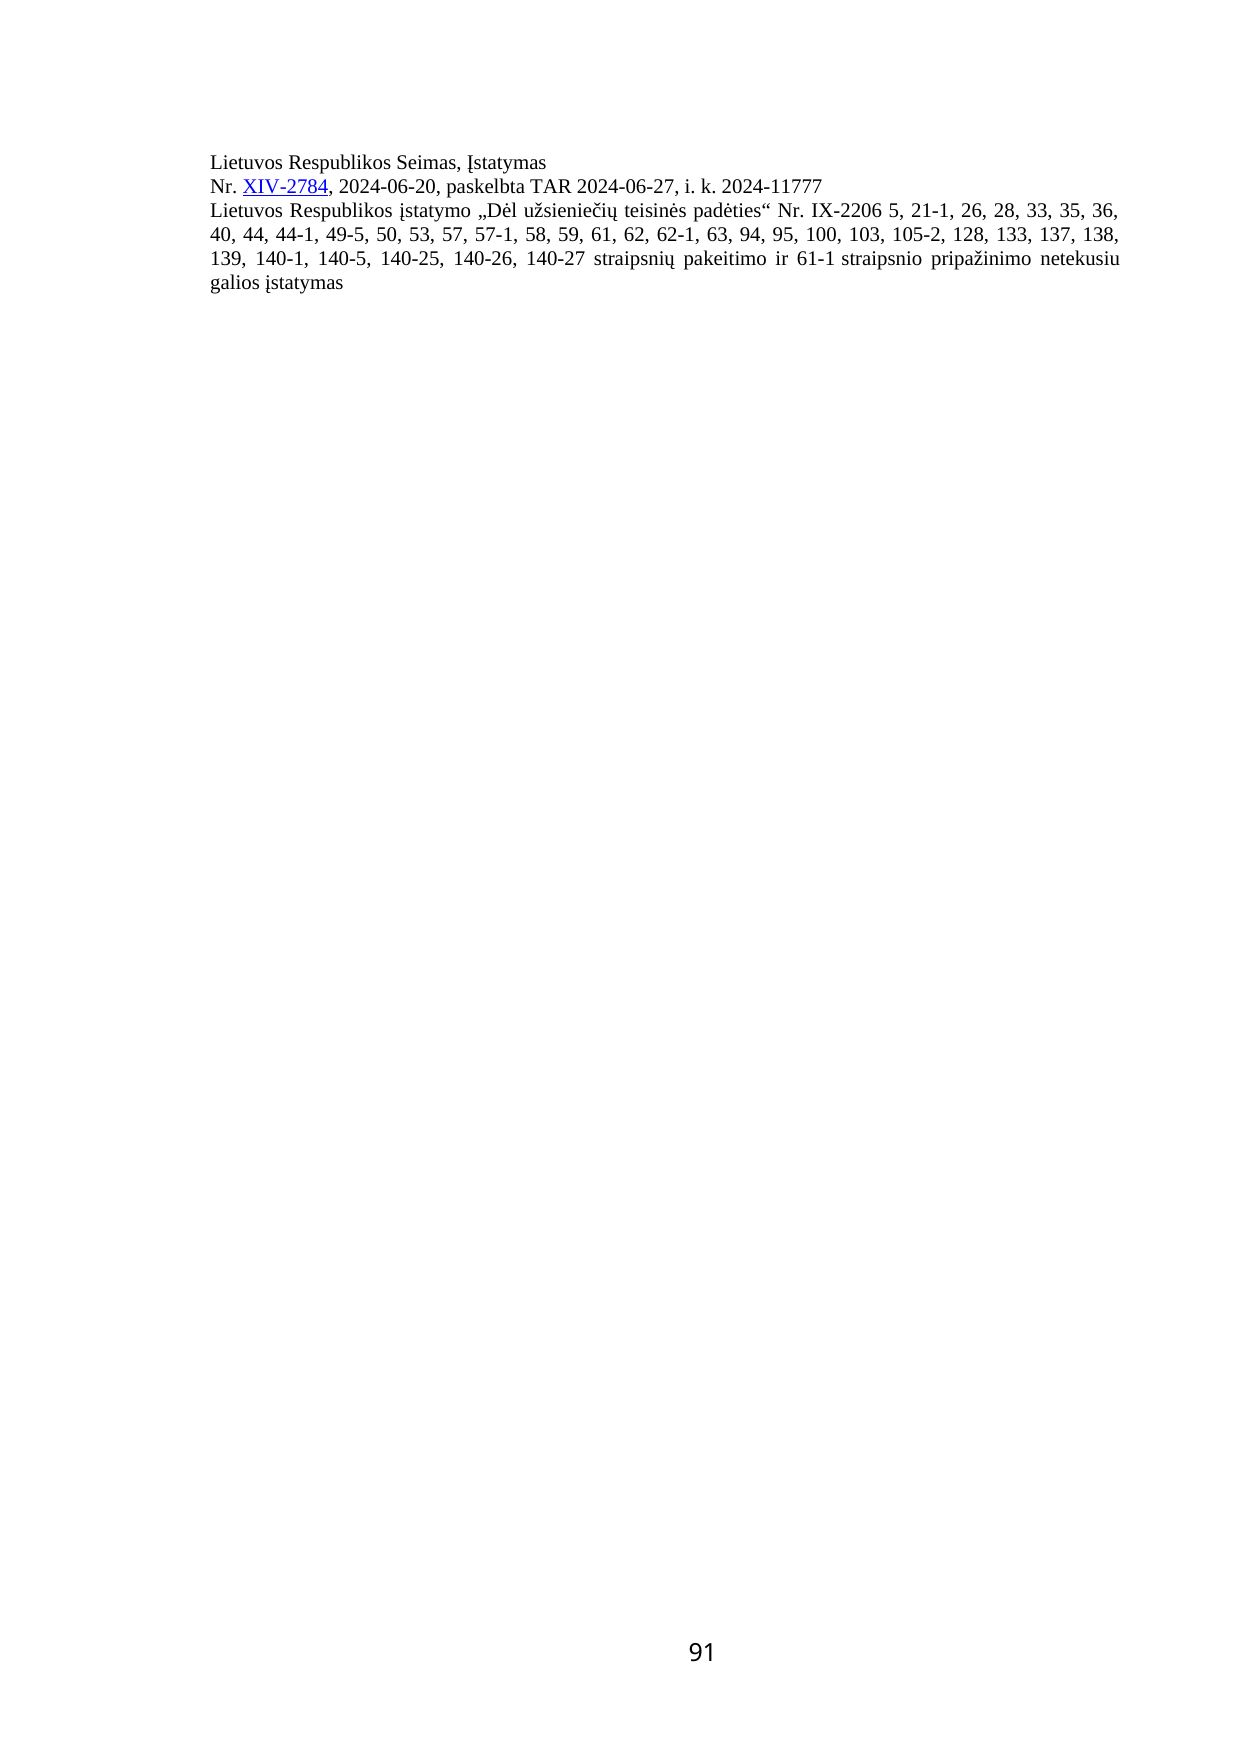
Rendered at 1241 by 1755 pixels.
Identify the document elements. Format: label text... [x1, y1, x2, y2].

text Lietuvos Respublikos Seimas, Įstatymas [210, 150, 1120, 174]
text Lietuvos Respublikos įstatymo „Dėl užsieniečių teisinės padėties“ Nr. IX-2206 5, 21-1, 26, 28, 33, 35, 36, 40, 44, 44-1, 49-5, 50, 53, 57, 57-1, 58, 59, 61, 62, 62-1, 63, 94, 95, 100, 103, 105-2, 128, 133, 137, 138, 139, 140-1, 140-5, 140-25, 140-26, 140-27 straipsnių pakeitimo ir 61-1 straipsnio pripažinimo netekusiu galios įstatymas [210, 198, 1120, 294]
text Nr. XIV-2784, 2024-06-20, paskelbta TAR 2024-06-27, i. k. 2024-11777 [210, 174, 1120, 198]
